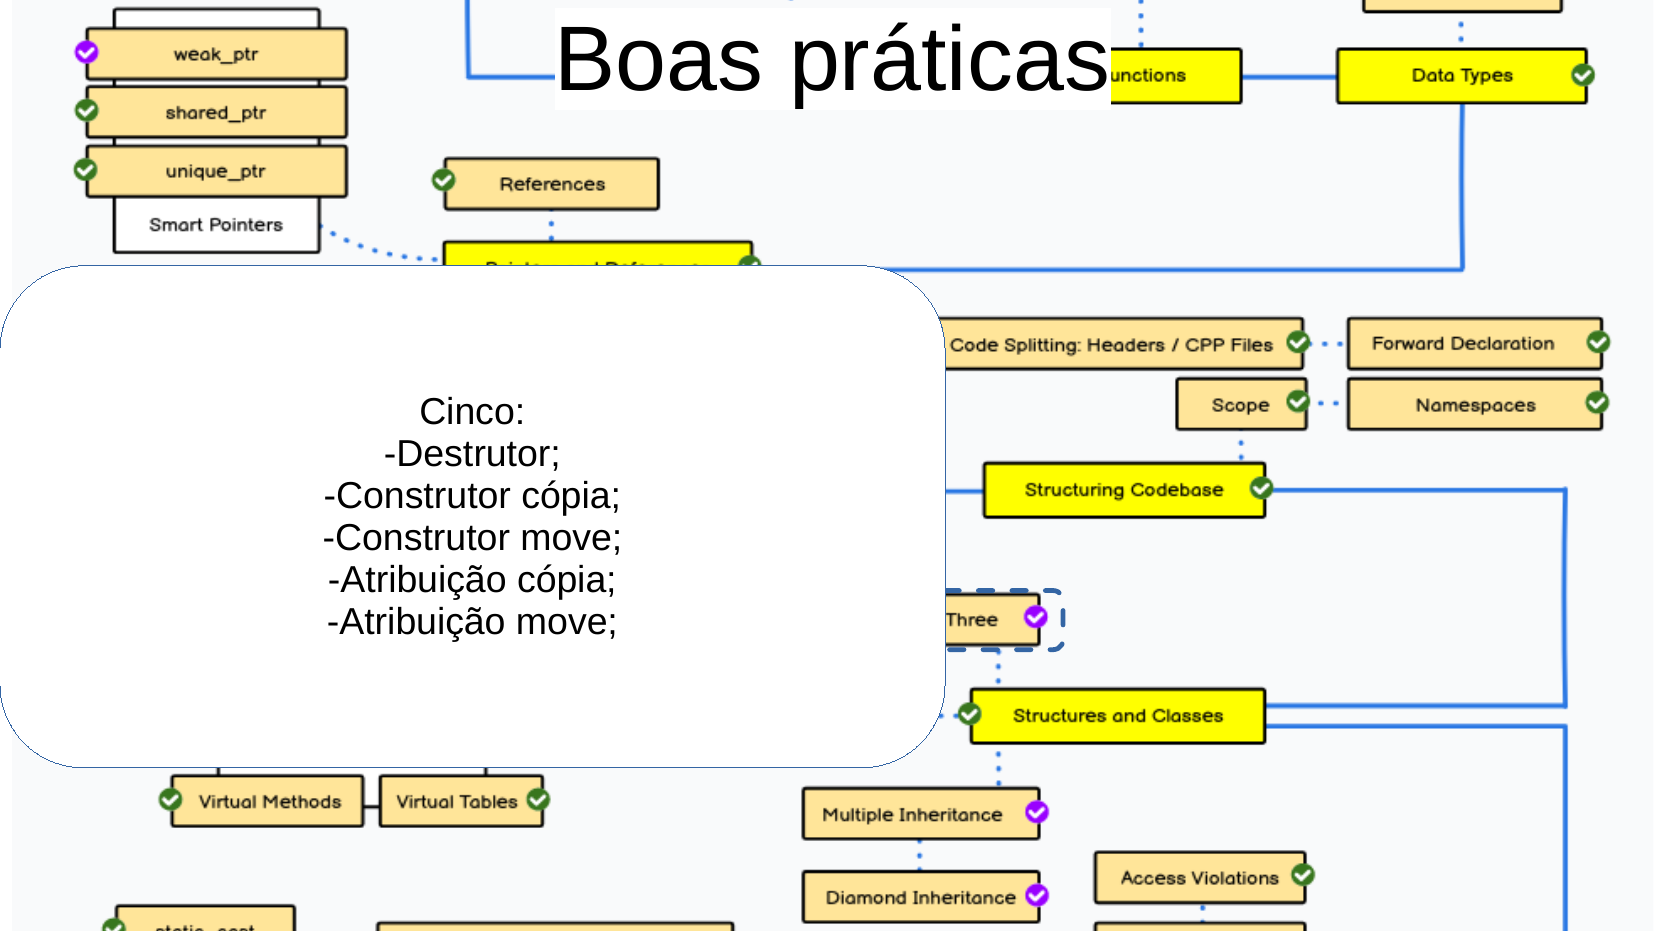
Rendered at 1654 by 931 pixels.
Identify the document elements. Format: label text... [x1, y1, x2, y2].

text_box Cinco: -Destrutor; -Construtor cópia; -Construtor move; -Atribuição cópia; -Atribuição move; [0, 265, 946, 768]
picture [12, 0, 1654, 931]
title Boas práticas [88, 0, 1577, 119]
